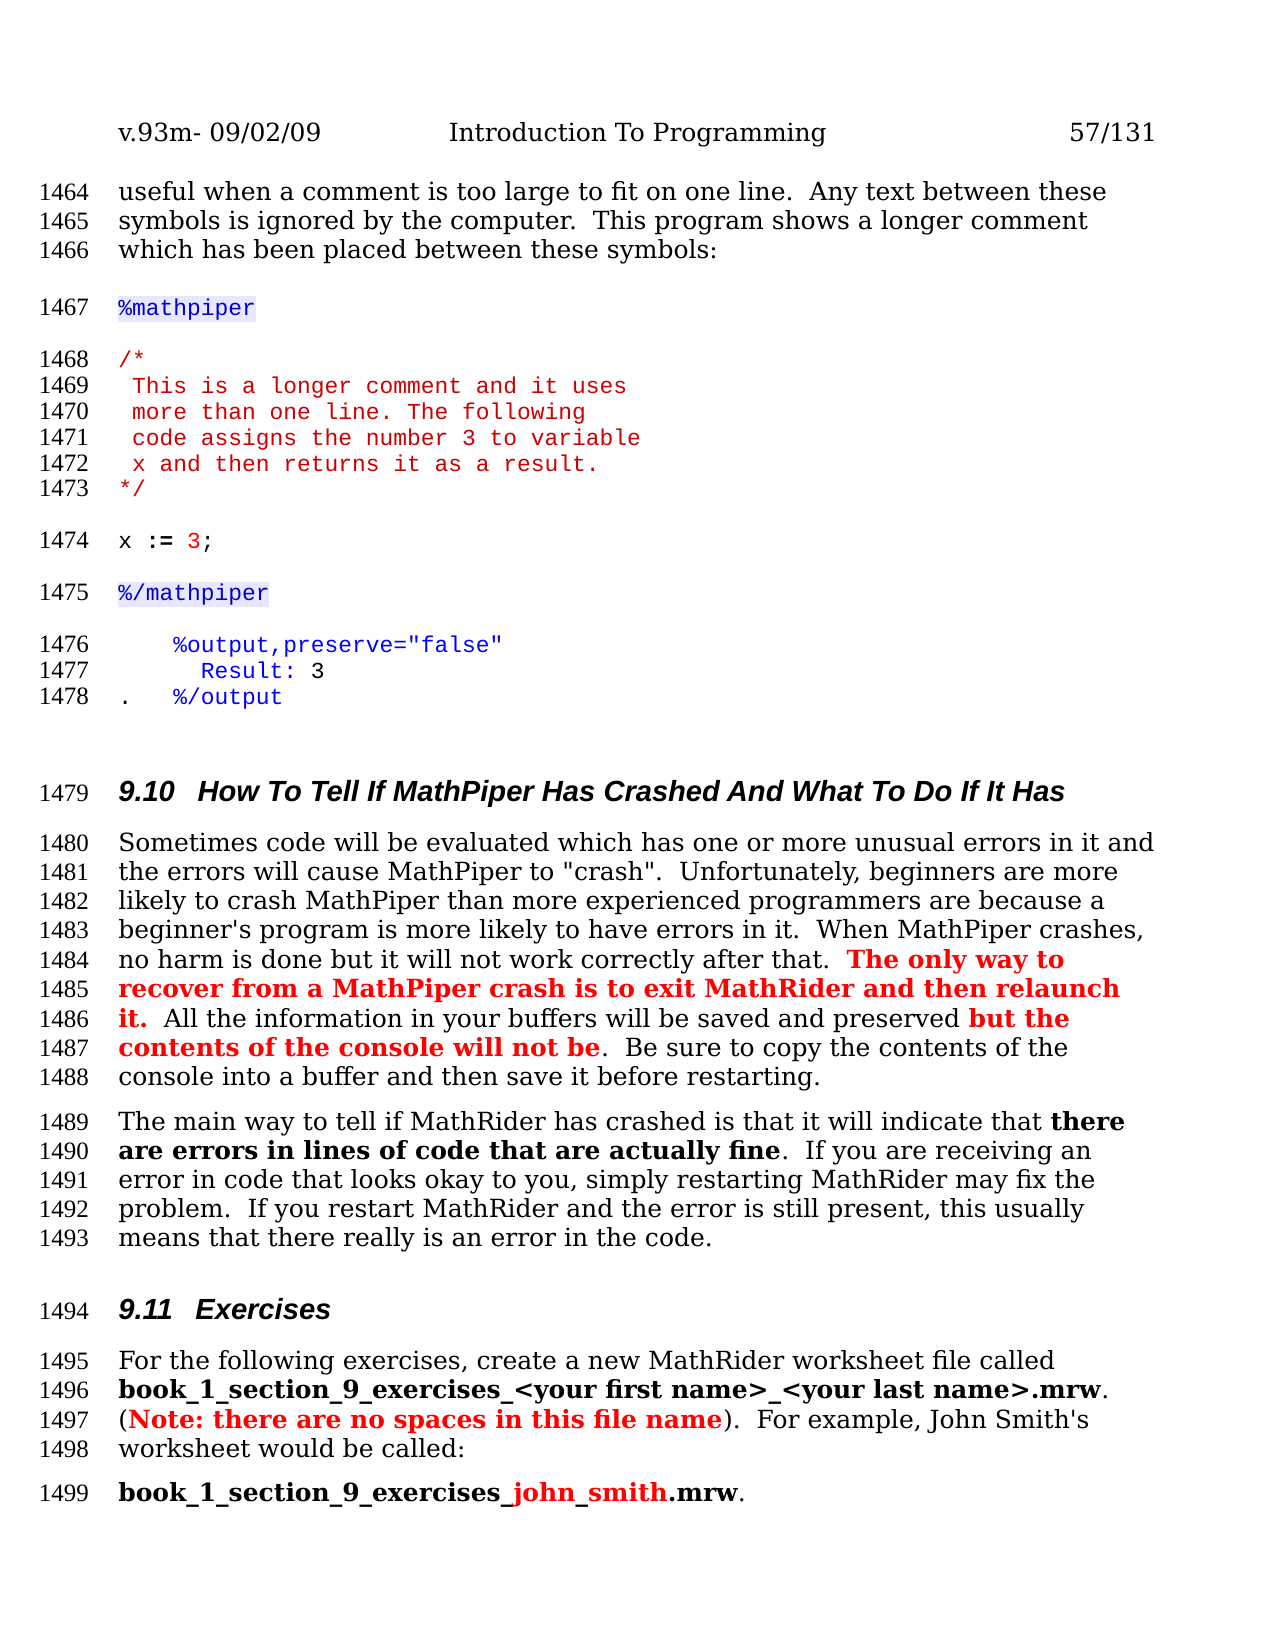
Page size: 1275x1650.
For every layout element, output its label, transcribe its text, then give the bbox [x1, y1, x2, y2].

subtitle Exercises [118, 1292, 1157, 1325]
text book_1_section_9_exercises_john_smith.mrw. [118, 1478, 1157, 1508]
text useful when a comment is too large to fit on one line. Any text between these symbols is ignored by the computer. This program shows a longer comment which has been placed between these symbols: [118, 177, 1157, 264]
text */ [118, 478, 1157, 504]
text . %/output [118, 685, 1157, 711]
text more than one line. The following [118, 400, 1157, 426]
text Sometimes code will be evaluated which has one or more unusual errors in it and the errors will cause MathPiper to "crash". Unfortunately, beginners are more likely to crash MathPiper than more experienced programmers are because a beginner's program is more likely to have errors in it. When MathPiper crashes, no harm is done but it will not work correctly after that. The only way to recover from a MathPiper crash is to exit MathRider and then relaunch it. All the information in your buffers will be saved and preserved but the contents of the console will not be. Be sure to copy the contents of the console into a buffer and then save it before restarting. [118, 828, 1157, 1092]
text The main way to tell if MathRider has crashed is that it will indicate that there are errors in lines of code that are actually fine. If you are receiving an error in code that looks okay to you, simply restarting MathRider may fix the problem. If you restart MathRider and the error is still present, this usually means that there really is an error in the code. [118, 1107, 1157, 1253]
subtitle How To Tell If MathPiper Has Crashed And What To Do If It Has [118, 774, 1157, 807]
text For the following exercises, create a new MathRider worksheet file called book_1_section_9_exercises_<your first name>_<your last name>.mrw. (Note: there are no spaces in this file name). For example, John Smith's worksheet would be called: [118, 1346, 1157, 1463]
text %mathpiper [118, 296, 1157, 322]
text This is a longer comment and it uses [118, 374, 1157, 400]
text x and then returns it as a result. [118, 452, 1157, 478]
text /* [118, 348, 1157, 374]
text Result: 3 [118, 659, 1157, 685]
text x := 3; [118, 530, 1157, 556]
text code assigns the number 3 to variable [118, 426, 1157, 452]
text %/mathpiper [118, 582, 1157, 607]
text %output,preserve="false" [118, 633, 1157, 659]
